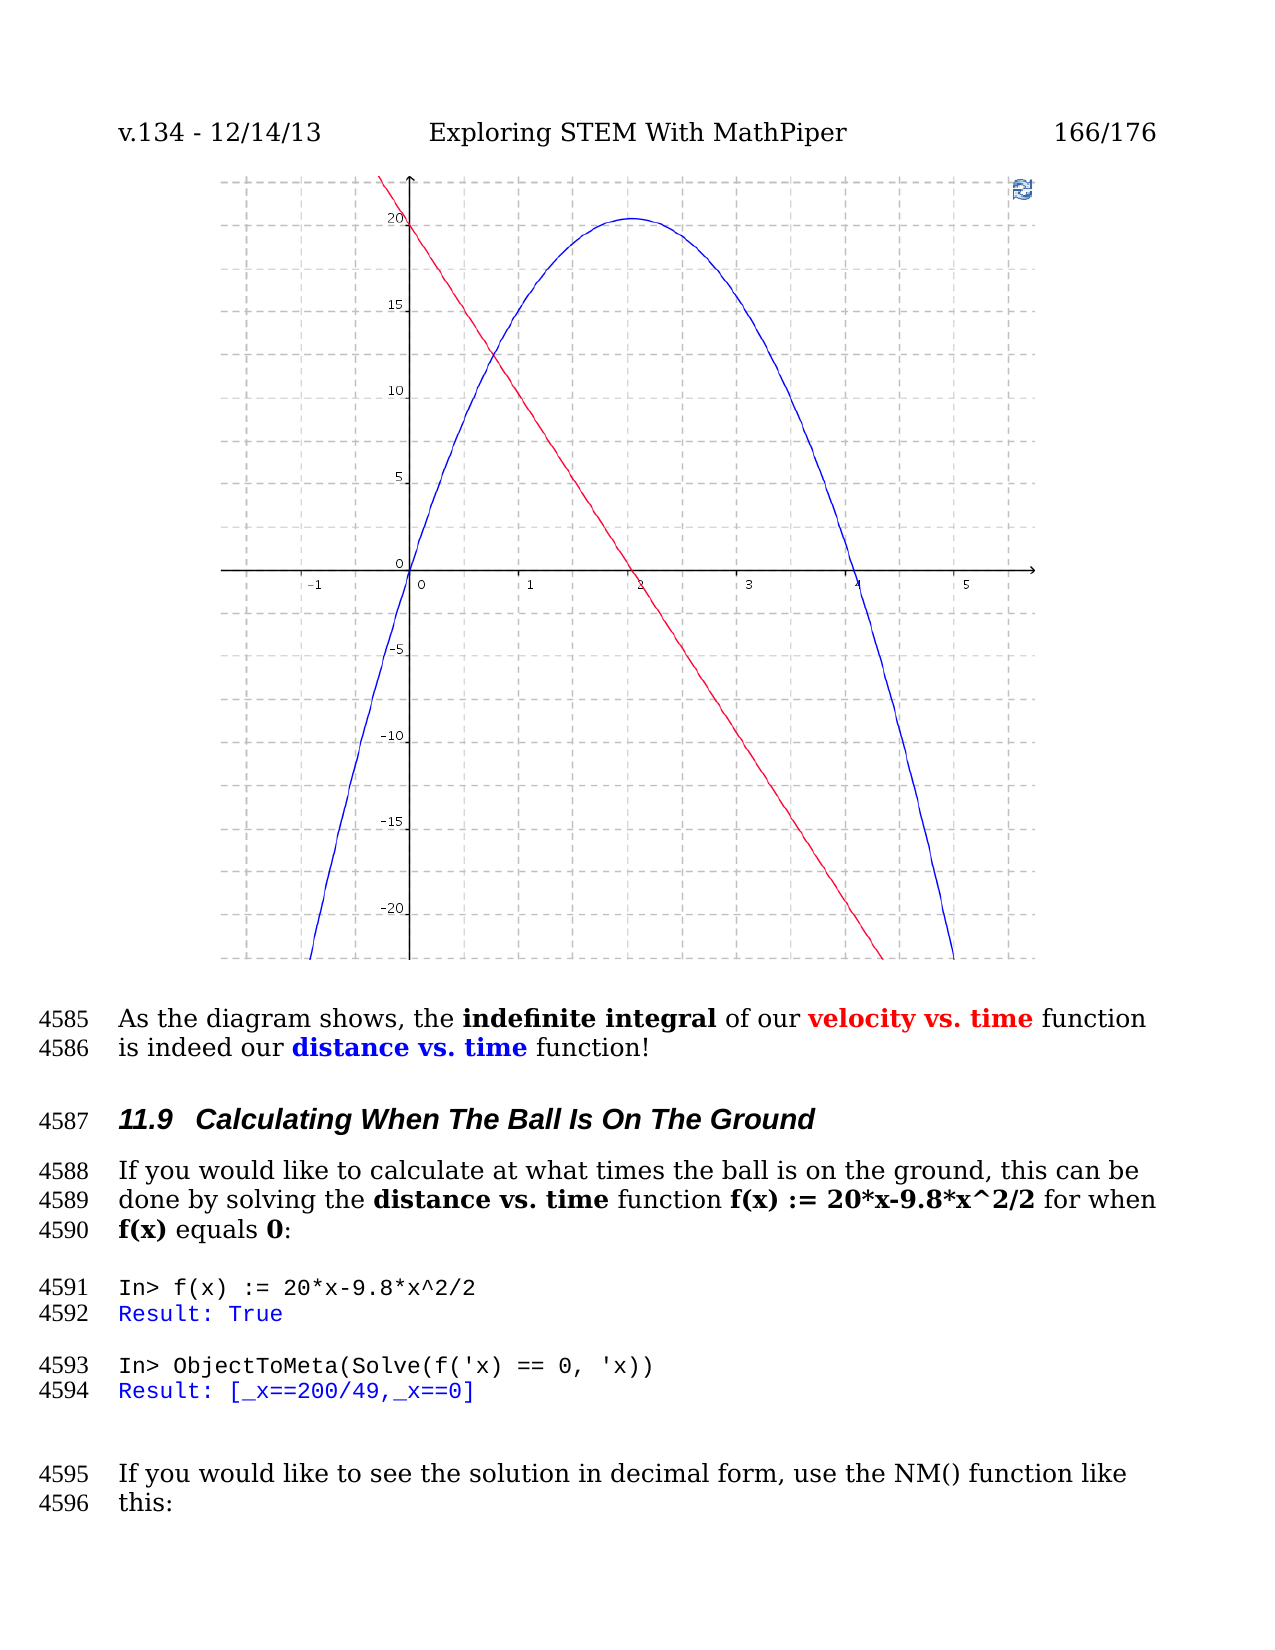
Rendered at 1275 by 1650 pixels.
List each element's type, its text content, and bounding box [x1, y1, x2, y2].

text If you would like to calculate at what times the ball is on the ground, this can be done by solving the distance vs. time function f(x) := 20*x-9.8*x^2/2 for when f(x) equals 0: [118, 1156, 1157, 1244]
text In> f(x) := 20*x-9.8*x^2/2 [118, 1276, 1157, 1302]
text As the diagram shows, the indefinite integral of our velocity vs. time function is indeed our distance vs. time function! [118, 1004, 1157, 1063]
text Result: [_x==200/49,_x==0] [118, 1380, 1157, 1406]
text If you would like to see the solution in decimal form, use the NM() function like this: [118, 1459, 1157, 1517]
text Result: True [118, 1302, 1157, 1328]
picture [220, 176, 1035, 960]
subtitle Calculating When The Ball Is On The Ground [118, 1102, 1157, 1135]
text In> ObjectToMeta(Solve(f('x) == 0, 'x)) [118, 1354, 1157, 1380]
